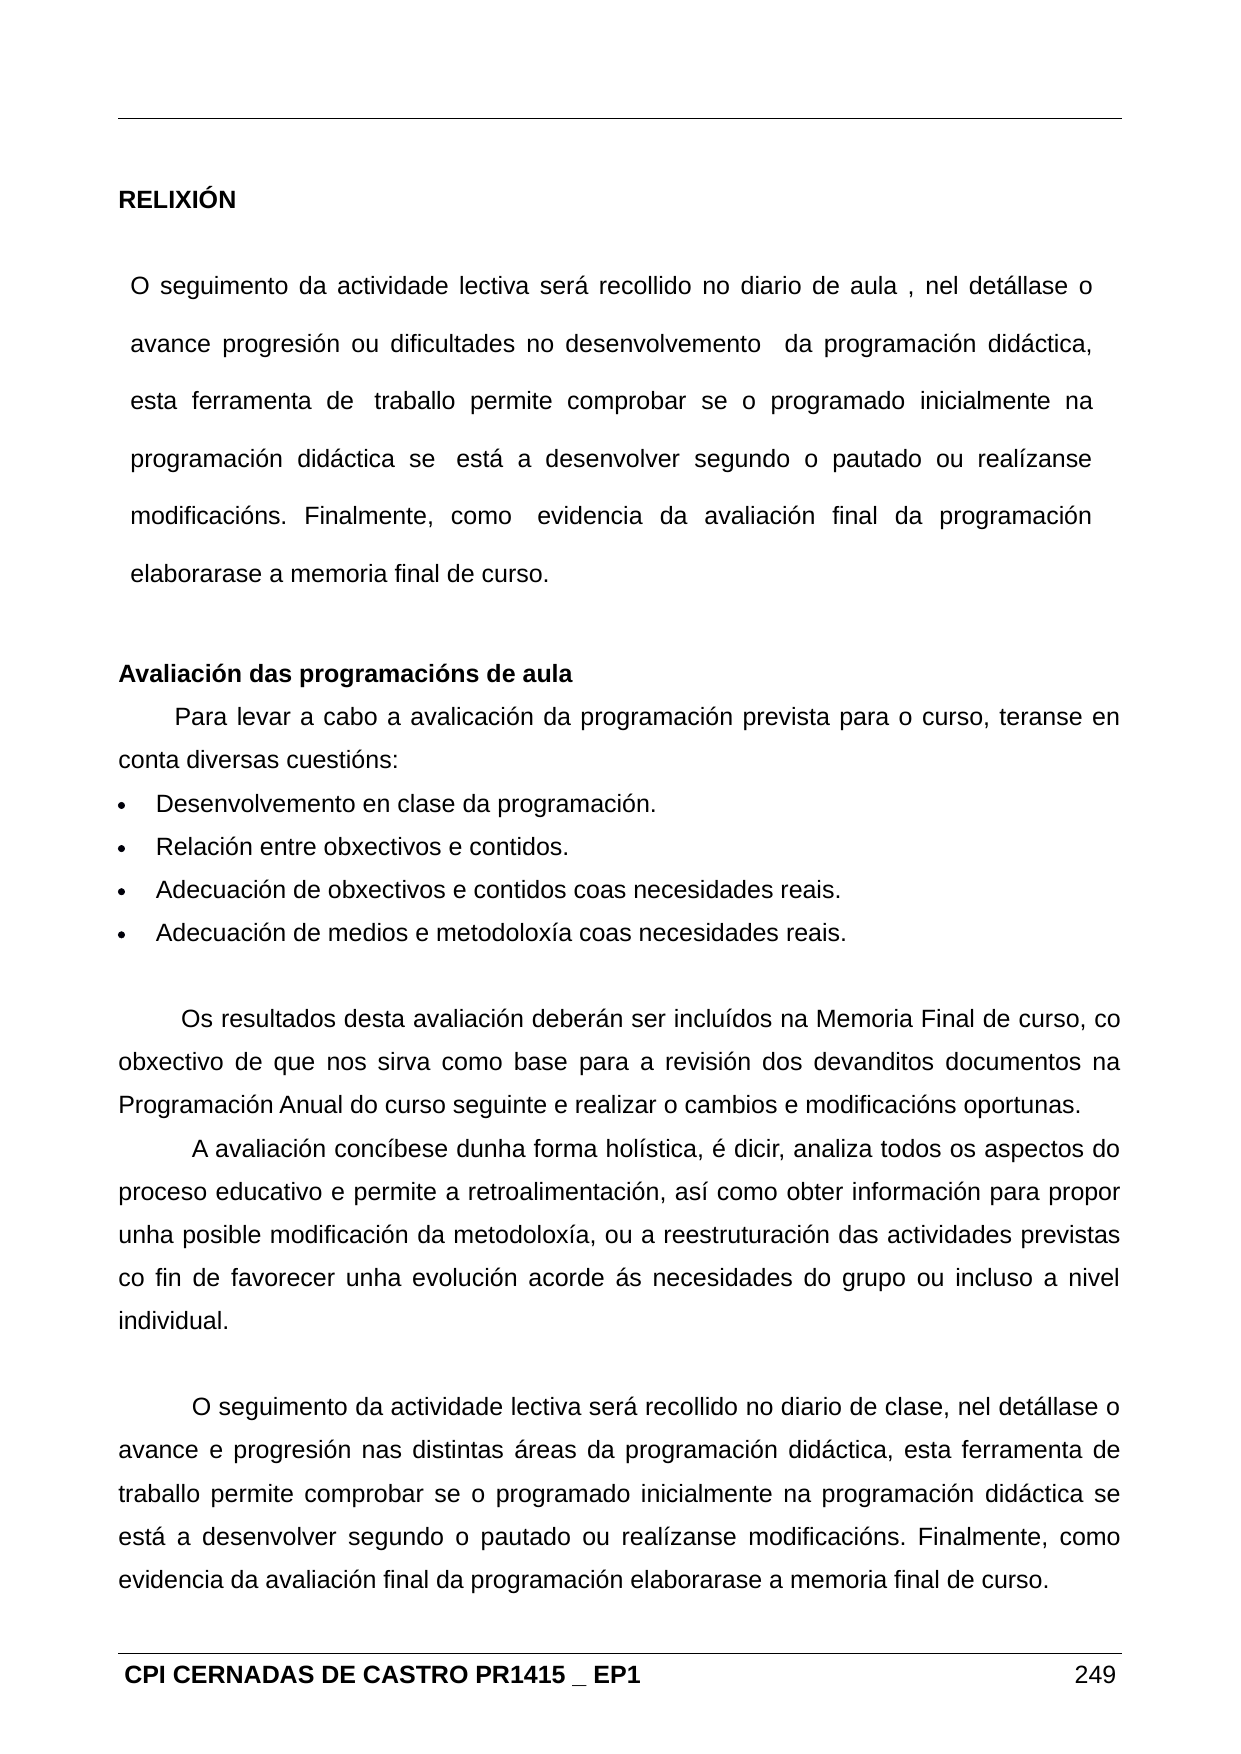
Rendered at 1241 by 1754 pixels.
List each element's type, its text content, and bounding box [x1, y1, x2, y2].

text Para levar a cabo a avalicación da programación prevista para o curso, teranse en conta diversas cuestións: [118, 702, 1122, 774]
list Relación entre obxectivos e contidos. [118, 832, 1122, 860]
text O seguimento da actividade lectiva será recollido no diario de clase, nel detállase o avance e progresión nas distintas áreas da programación didáctica, esta ferramenta de traballo permite comprobar se o programado inicialmente na programación didáctica se está a desenvolver segundo o pautado ou realízanse modificacións. Finalmente, como evidencia da avaliación final da programación elaborarase a memoria final de curso. [118, 1392, 1122, 1593]
text Avaliación das programacións de aula [118, 659, 1122, 688]
text RELIXIÓN [118, 185, 1122, 213]
list Adecuación de medios e metodoloxía coas necesidades reais. [118, 918, 1122, 947]
list Os resultados desta avaliación deberán ser incluídos na Memoria Final de curso, co obxectivo de que nos sirva como base para a revisión dos devanditos documentos na Programación Anual do curso seguinte e realizar o cambios e modificacións oportunas. [118, 961, 1122, 1119]
text O seguimento da actividade lectiva será recollido no diario de aula , nel detállase o avance progresión ou dificultades no desenvolvemento da programación didáctica, esta ferramenta de traballo permite comprobar se o programado inicialmente na programación didáctica se está a desenvolver segundo o pautado ou realízanse modificacións. Finalmente, como evidencia da avaliación final da programación elaborarase a memoria final de curso. [130, 271, 1093, 587]
list Desenvolvemento en clase da programación. [118, 788, 1122, 817]
list Adecuación de obxectivos e contidos coas necesidades reais. [118, 875, 1122, 903]
text A avaliación concíbese dunha forma holística, é dicir, analiza todos os aspectos do proceso educativo e permite a retroalimentación, así como obter información para propor unha posible modificación da metodoloxía, ou a reestruturación das actividades previstas co fin de favorecer unha evolución acorde ás necesidades do grupo ou incluso a nivel individual. [118, 1133, 1122, 1335]
